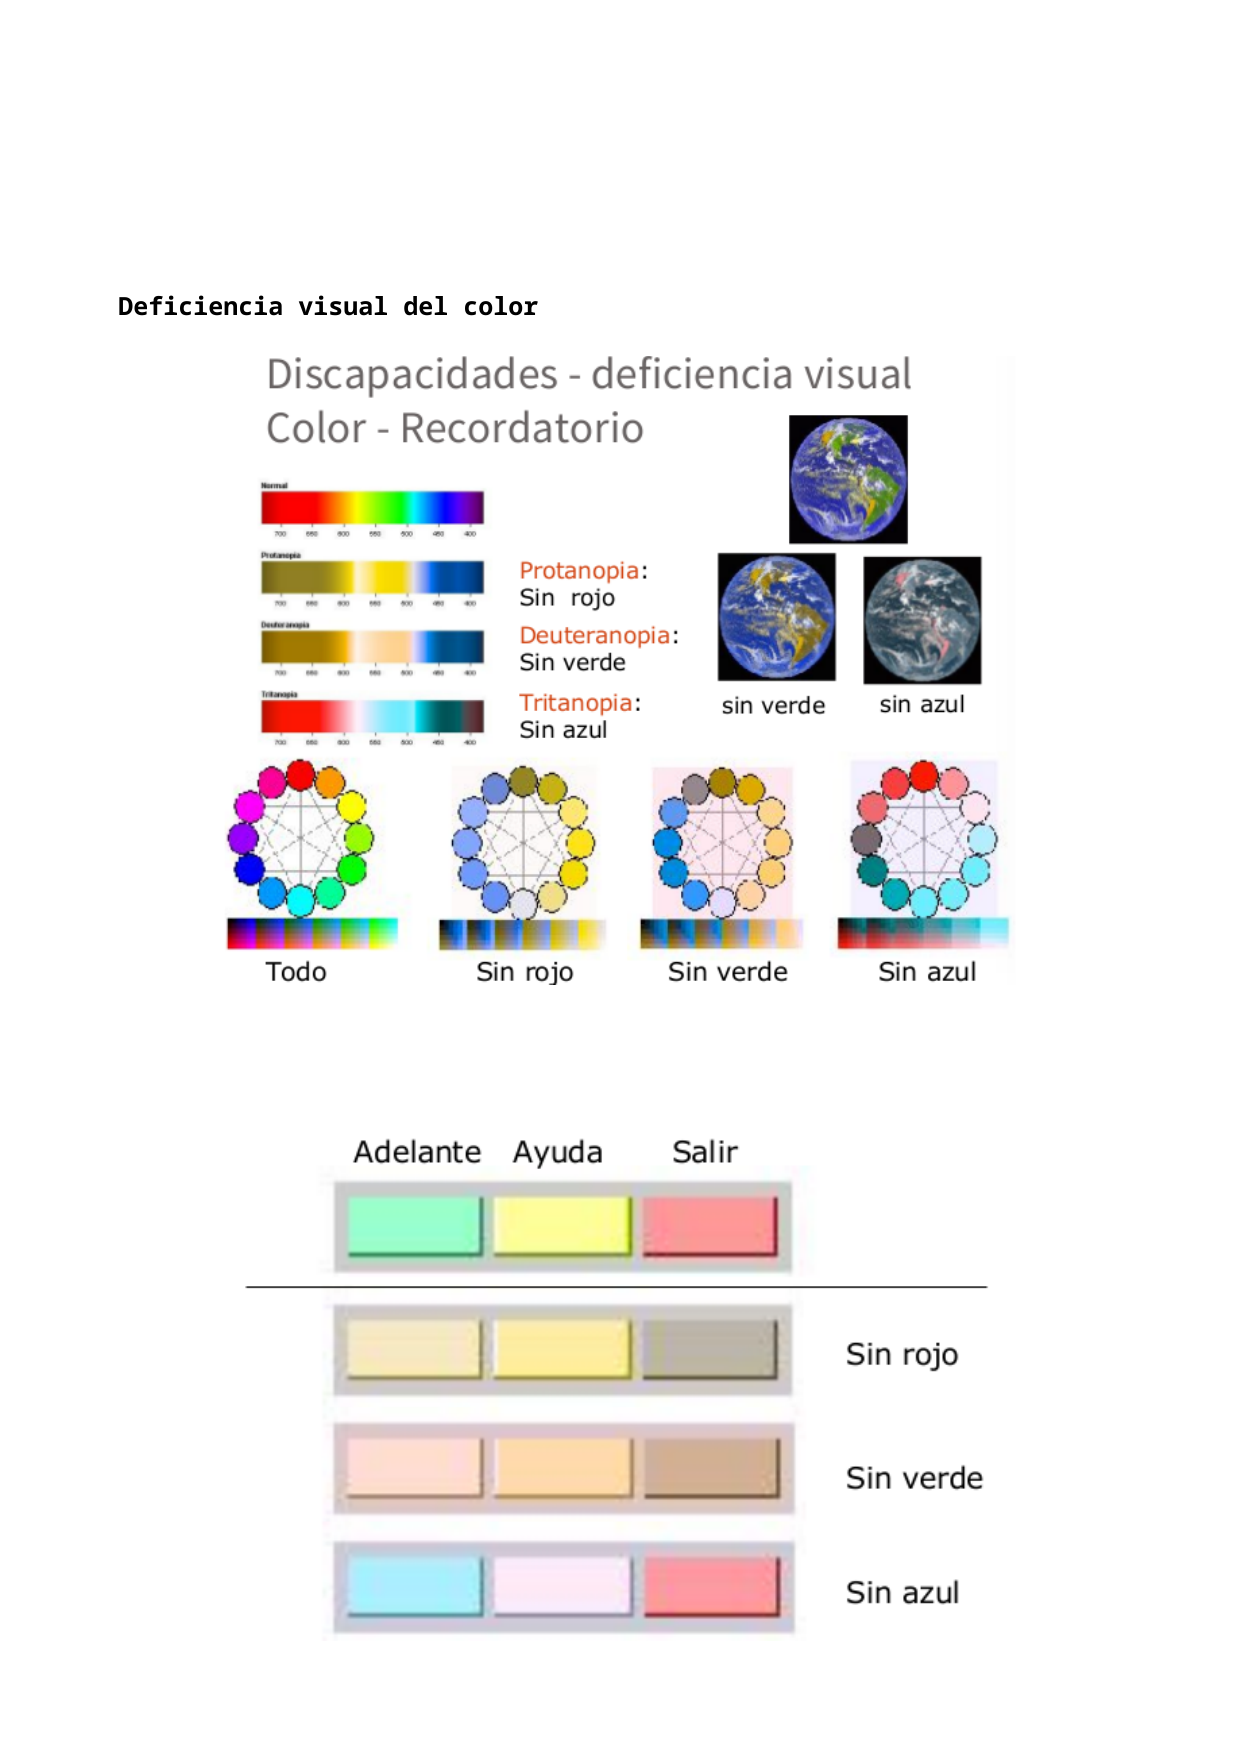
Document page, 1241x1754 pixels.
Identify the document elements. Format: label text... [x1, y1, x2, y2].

picture [224, 356, 1016, 985]
text Deficiencia visual del color [118, 288, 1122, 322]
picture [219, 1112, 1021, 1641]
